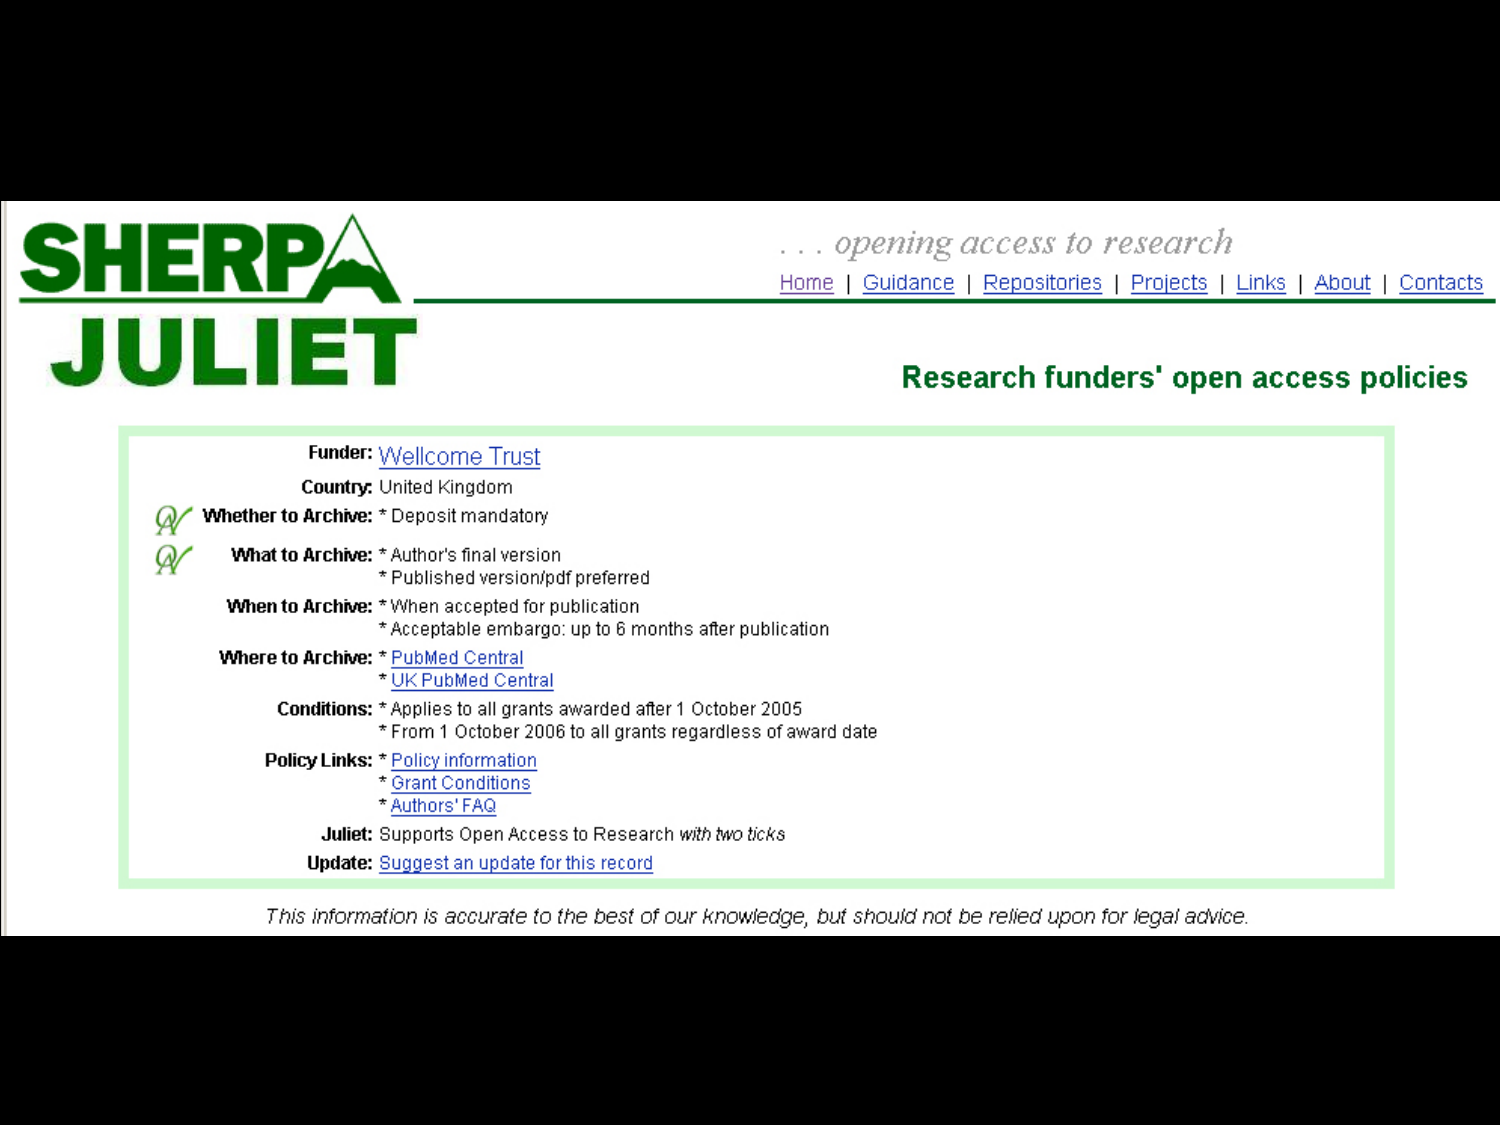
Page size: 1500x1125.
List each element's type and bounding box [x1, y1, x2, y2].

picture [1, 201, 1500, 936]
